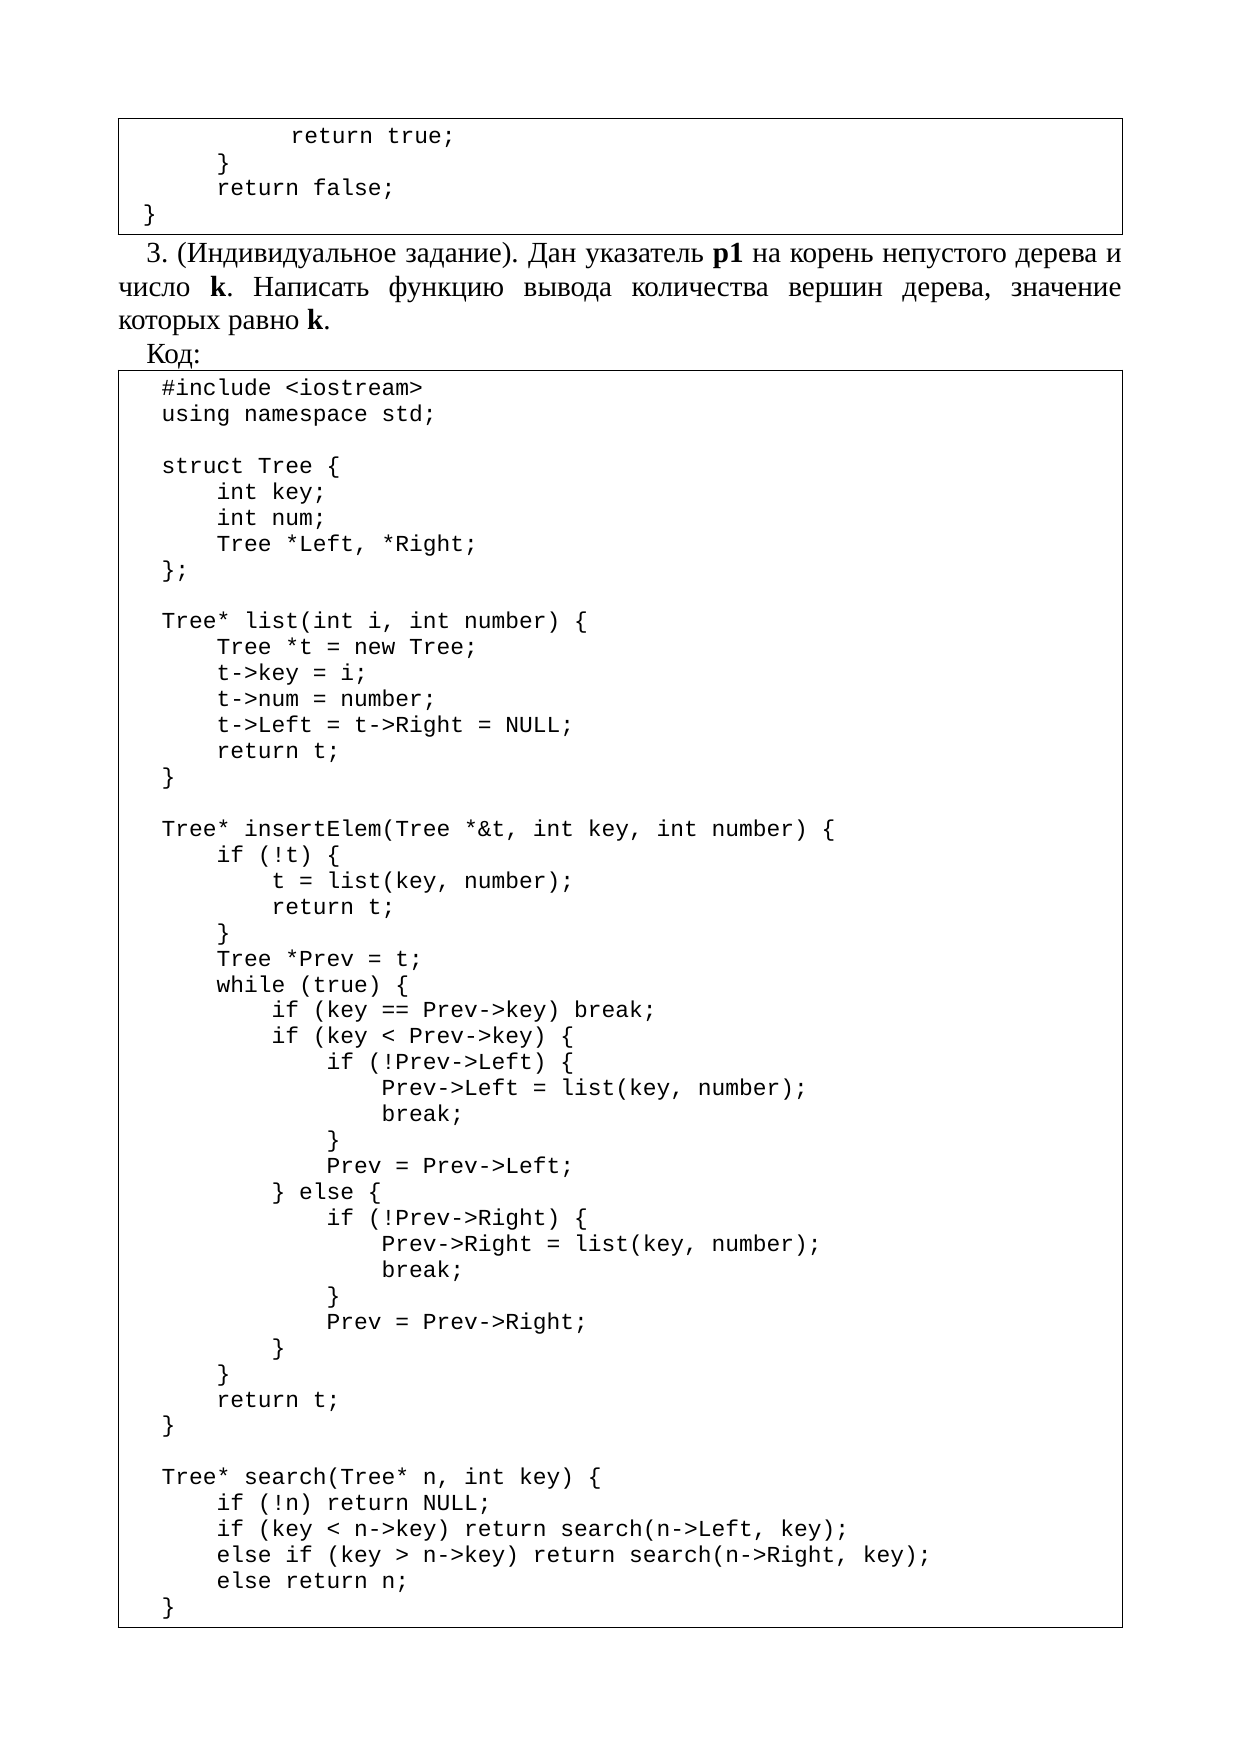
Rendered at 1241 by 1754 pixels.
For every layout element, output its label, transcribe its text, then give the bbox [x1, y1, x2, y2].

text 3. (Индивидуальное задание). Дан указатель p1 на корень непустого дерева и число k. Написать функцию вывода количества вершин дерева, значение которых равно k. [118, 235, 1122, 336]
text Код: [118, 336, 1122, 369]
table_header return true; } return false; } [119, 119, 1122, 234]
table_header #include <iostream> using namespace std; struct Tree { int key; int num; Tree *Left, *Right; }; Tree* list(int i, int number) { Tree *t = new Tree; t->key = i; t->num = number; t->Left = t->Right = NULL; return t; } Tree* insertElem(Tree *&t, int key, int number) { if (!t) { t = list(key, number); return t; } Tree *Prev = t; while (true) { if (key == Prev->key) break; if (key < Prev->key) { if (!Prev->Left) { Prev->Left = list(key, number); break; } Prev = Prev->Left; } else { if (!Prev->Right) { Prev->Right = list(key, number); break; } Prev = Prev->Right; } } return t; } Tree* search(Tree* n, int key) { if (!n) return NULL; if (key < n->key) return search(n->Left, key); else if (key > n->key) return search(n->Right, key); else return n; } [119, 371, 1122, 1627]
